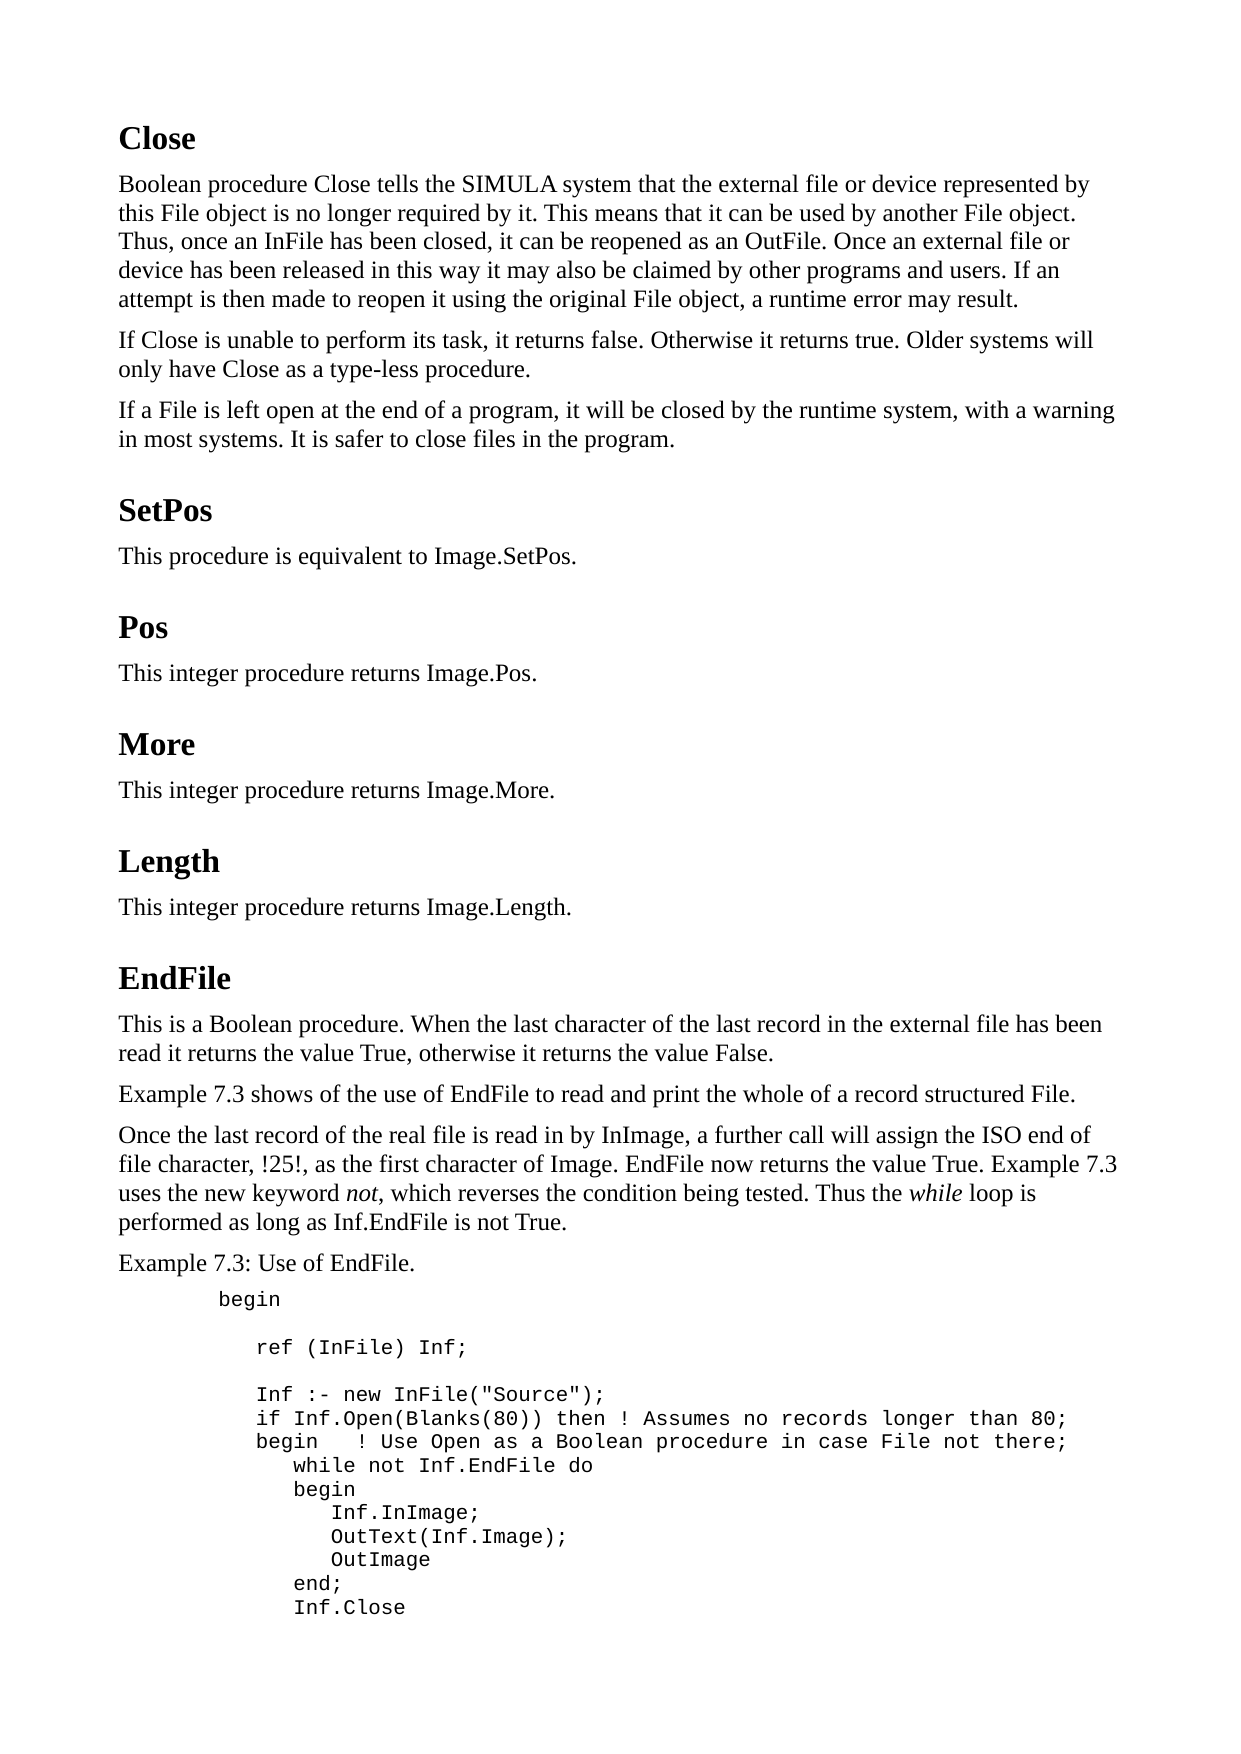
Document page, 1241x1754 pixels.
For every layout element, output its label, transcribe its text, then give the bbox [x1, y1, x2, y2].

text This integer procedure returns Image.Length. [118, 892, 1122, 921]
text This procedure is equivalent to Image.SetPos. [118, 541, 1122, 570]
subtitle Length [118, 841, 1122, 880]
text If a File is left open at the end of a program, it will be closed by the runtime system, with a warning in most systems. It is safer to close files in the program. [118, 395, 1122, 453]
text OutImage [118, 1549, 1122, 1573]
text while not Inf.EndFile do [118, 1455, 1122, 1478]
text Inf.InImage; [118, 1502, 1122, 1526]
subtitle Close [118, 118, 1122, 156]
text end; [118, 1573, 1122, 1597]
text Once the last record of the real file is read in by InImage, a further call will assign the ISO end of file character, !25!, as the first character of Image. EndFile now returns the value True. Example 7.3 uses the new keyword not, which reverses the condition being tested. Thus the while loop is performed as long as Inf.EndFile is not True. [118, 1121, 1122, 1236]
text If Close is unable to perform its task, it returns false. Otherwise it returns true. Older systems will only have Close as a type-less procedure. [118, 325, 1122, 383]
text begin [118, 1289, 1122, 1313]
text This integer procedure returns Image.Pos. [118, 658, 1122, 687]
text ref (InFile) Inf; [118, 1337, 1122, 1360]
text This is a Boolean procedure. When the last character of the last record in the external file has been read it returns the value True, otherwise it returns the value False. [118, 1009, 1122, 1067]
text begin ! Use Open as a Boolean procedure in case File not there; [118, 1431, 1122, 1455]
text begin [118, 1478, 1122, 1502]
text Example 7.3: Use of EndFile. [118, 1248, 1122, 1277]
subtitle SetPos [118, 490, 1122, 528]
text This integer procedure returns Image.More. [118, 775, 1122, 804]
subtitle More [118, 724, 1122, 763]
text Inf.Close [118, 1597, 1122, 1620]
text Example 7.3 shows of the use of EndFile to read and print the whole of a record structured File. [118, 1079, 1122, 1108]
text Inf :- new InFile("Source"); [118, 1384, 1122, 1408]
text OutText(Inf.Image); [118, 1526, 1122, 1549]
subtitle Pos [118, 607, 1122, 646]
text if Inf.Open(Blanks(80)) then ! Assumes no records longer than 80; [118, 1408, 1122, 1431]
subtitle EndFile [118, 958, 1122, 997]
text Boolean procedure Close tells the SIMULA system that the external file or device represented by this File object is no longer required by it. This means that it can be used by another File object. Thus, once an InFile has been closed, it can be reopened as an OutFile. Once an external file or device has been released in this way it may also be claimed by other programs and users. If an attempt is then made to reopen it using the original File object, a runtime error may result. [118, 169, 1122, 313]
